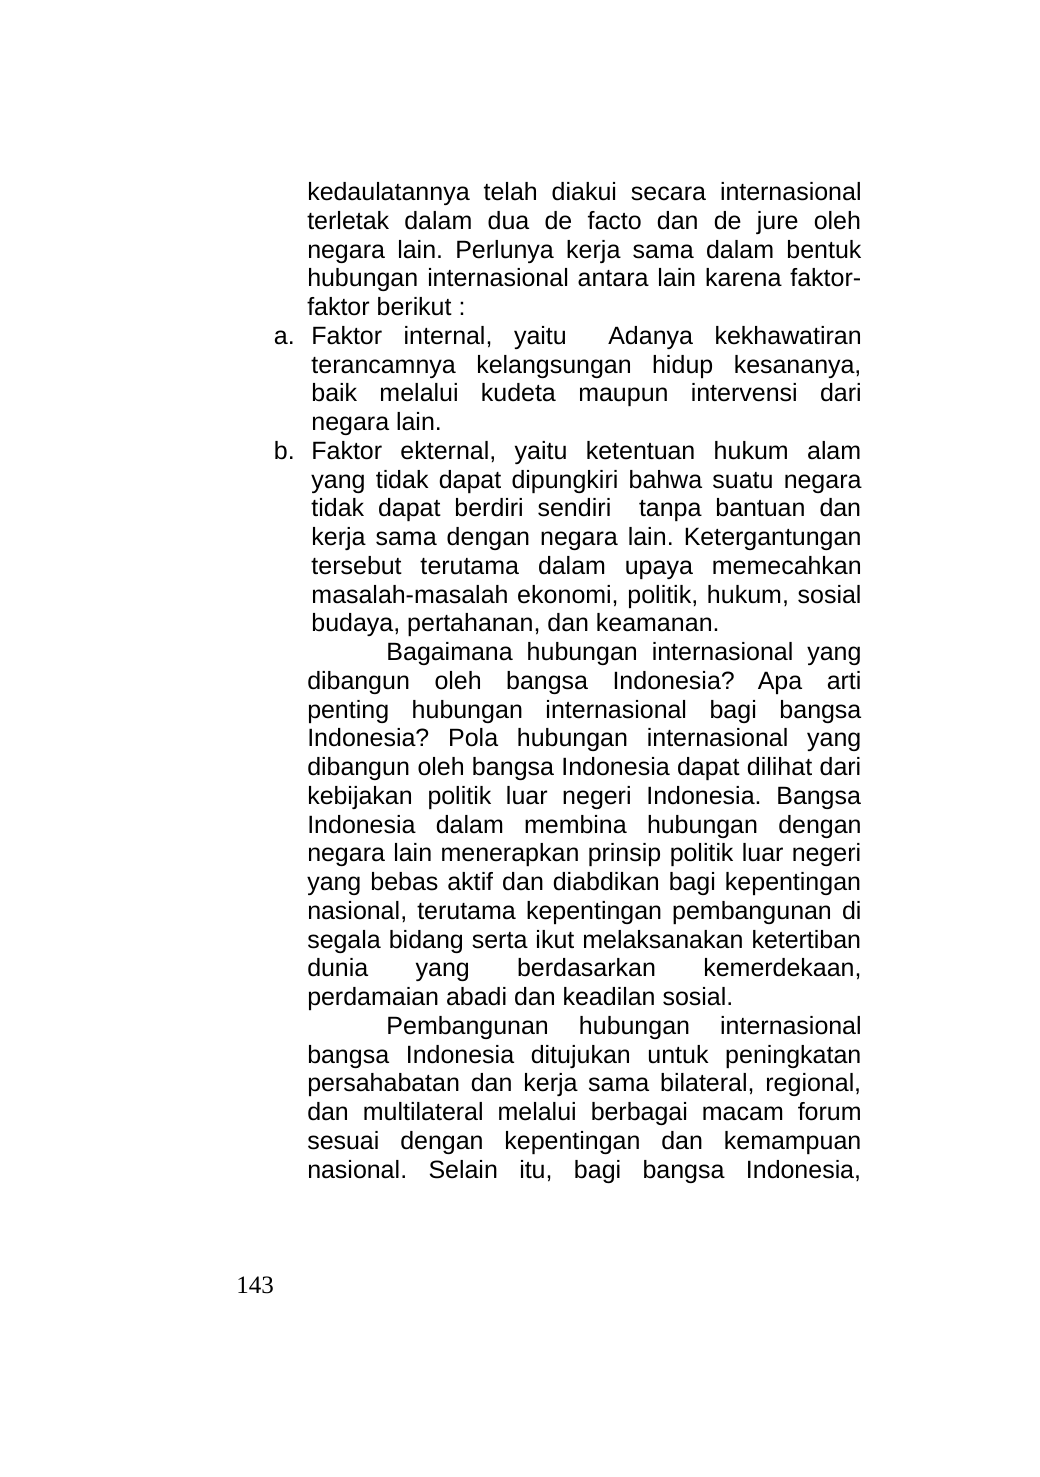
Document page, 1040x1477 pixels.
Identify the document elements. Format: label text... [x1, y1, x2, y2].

text Pembangunan hubungan internasional bangsa Indonesia ditujukan untuk peningkatan persahabatan dan kerja sama bilateral, regional, dan multilateral melalui berbagai macam forum sesuai dengan kepentingan dan kemampuan nasional. Selain itu, bagi bangsa Indonesia, [307, 1011, 862, 1183]
text kedaulatannya telah diakui secara internasional terletak dalam dua de facto dan de jure oleh negara lain. Perlunya kerja sama dalam bentuk hubungan internasional antara lain karena faktor-faktor berikut : [307, 177, 862, 321]
list Faktor ekternal, yaitu ketentuan hukum alam yang tidak dapat dipungkiri bahwa suatu negara tidak dapat berdiri sendiri tanpa bantuan dan kerja sama dengan negara lain. Ketergantungan tersebut terutama dalam upaya memecahkan masalah-masalah ekonomi, politik, hukum, sosial budaya, pertahanan, dan keamanan. [274, 436, 862, 637]
list Faktor internal, yaitu Adanya kekhawatiran terancamnya kelangsungan hidup kesananya, baik melalui kudeta maupun intervensi dari negara lain. [274, 321, 862, 436]
text Bagaimana hubungan internasional yang dibangun oleh bangsa Indonesia? Apa arti penting hubungan internasional bagi bangsa Indonesia? Pola hubungan internasional yang dibangun oleh bangsa Indonesia dapat dilihat dari kebijakan politik luar negeri Indonesia. Bangsa Indonesia dalam membina hubungan dengan negara lain menerapkan prinsip politik luar negeri yang bebas aktif dan diabdikan bagi kepentingan nasional, terutama kepentingan pembangunan di segala bidang serta ikut melaksanakan ketertiban dunia yang berdasarkan kemerdekaan, perdamaian abadi dan keadilan sosial. [307, 637, 862, 1011]
